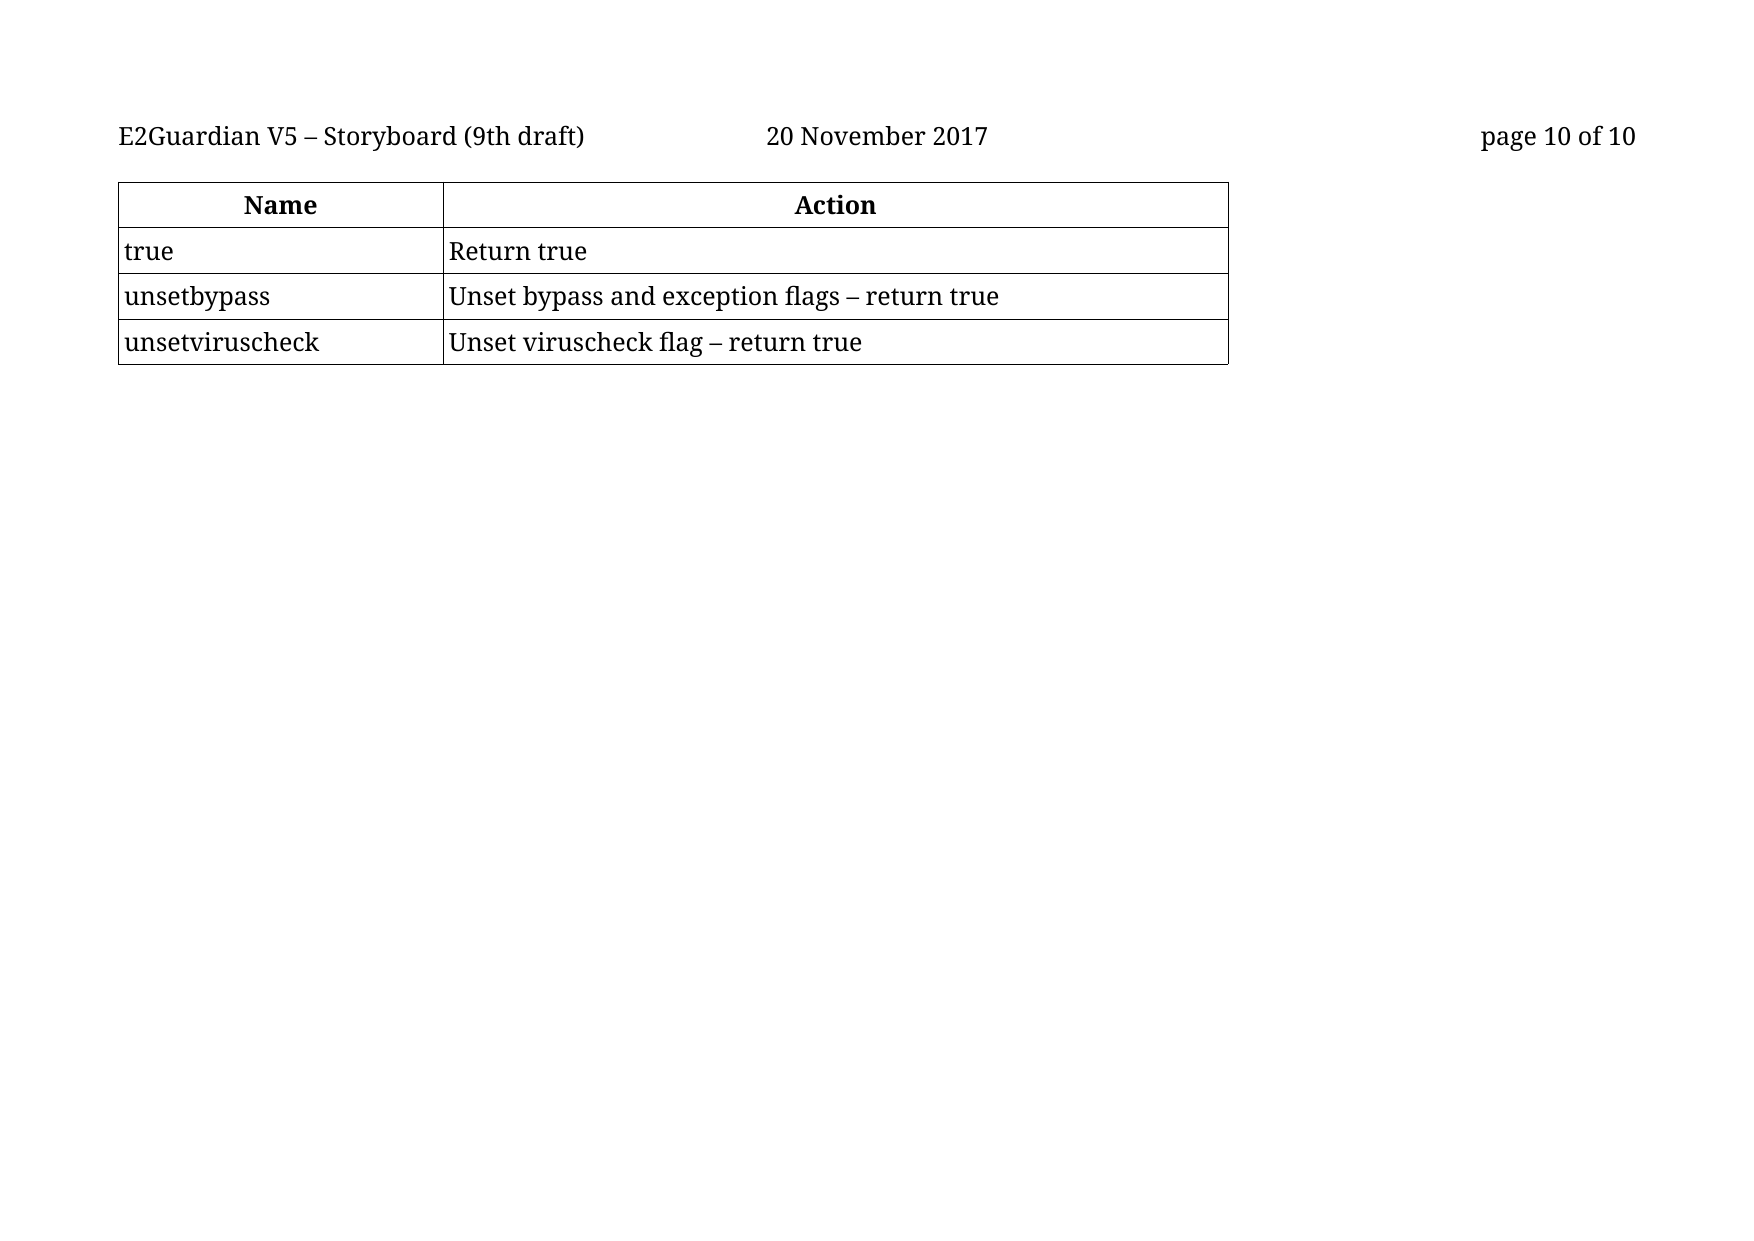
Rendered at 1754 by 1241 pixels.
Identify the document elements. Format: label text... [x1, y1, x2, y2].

table_cell true [119, 228, 443, 273]
table_header Name [119, 183, 443, 227]
table_cell Unset viruscheck flag – return true [444, 320, 1228, 364]
table_cell Unset bypass and exception flags – return true [444, 274, 1228, 318]
table_header Action [444, 183, 1228, 227]
table_cell unsetbypass [119, 274, 443, 318]
table_cell unsetviruscheck [119, 320, 443, 364]
table_cell Return true [444, 228, 1228, 273]
